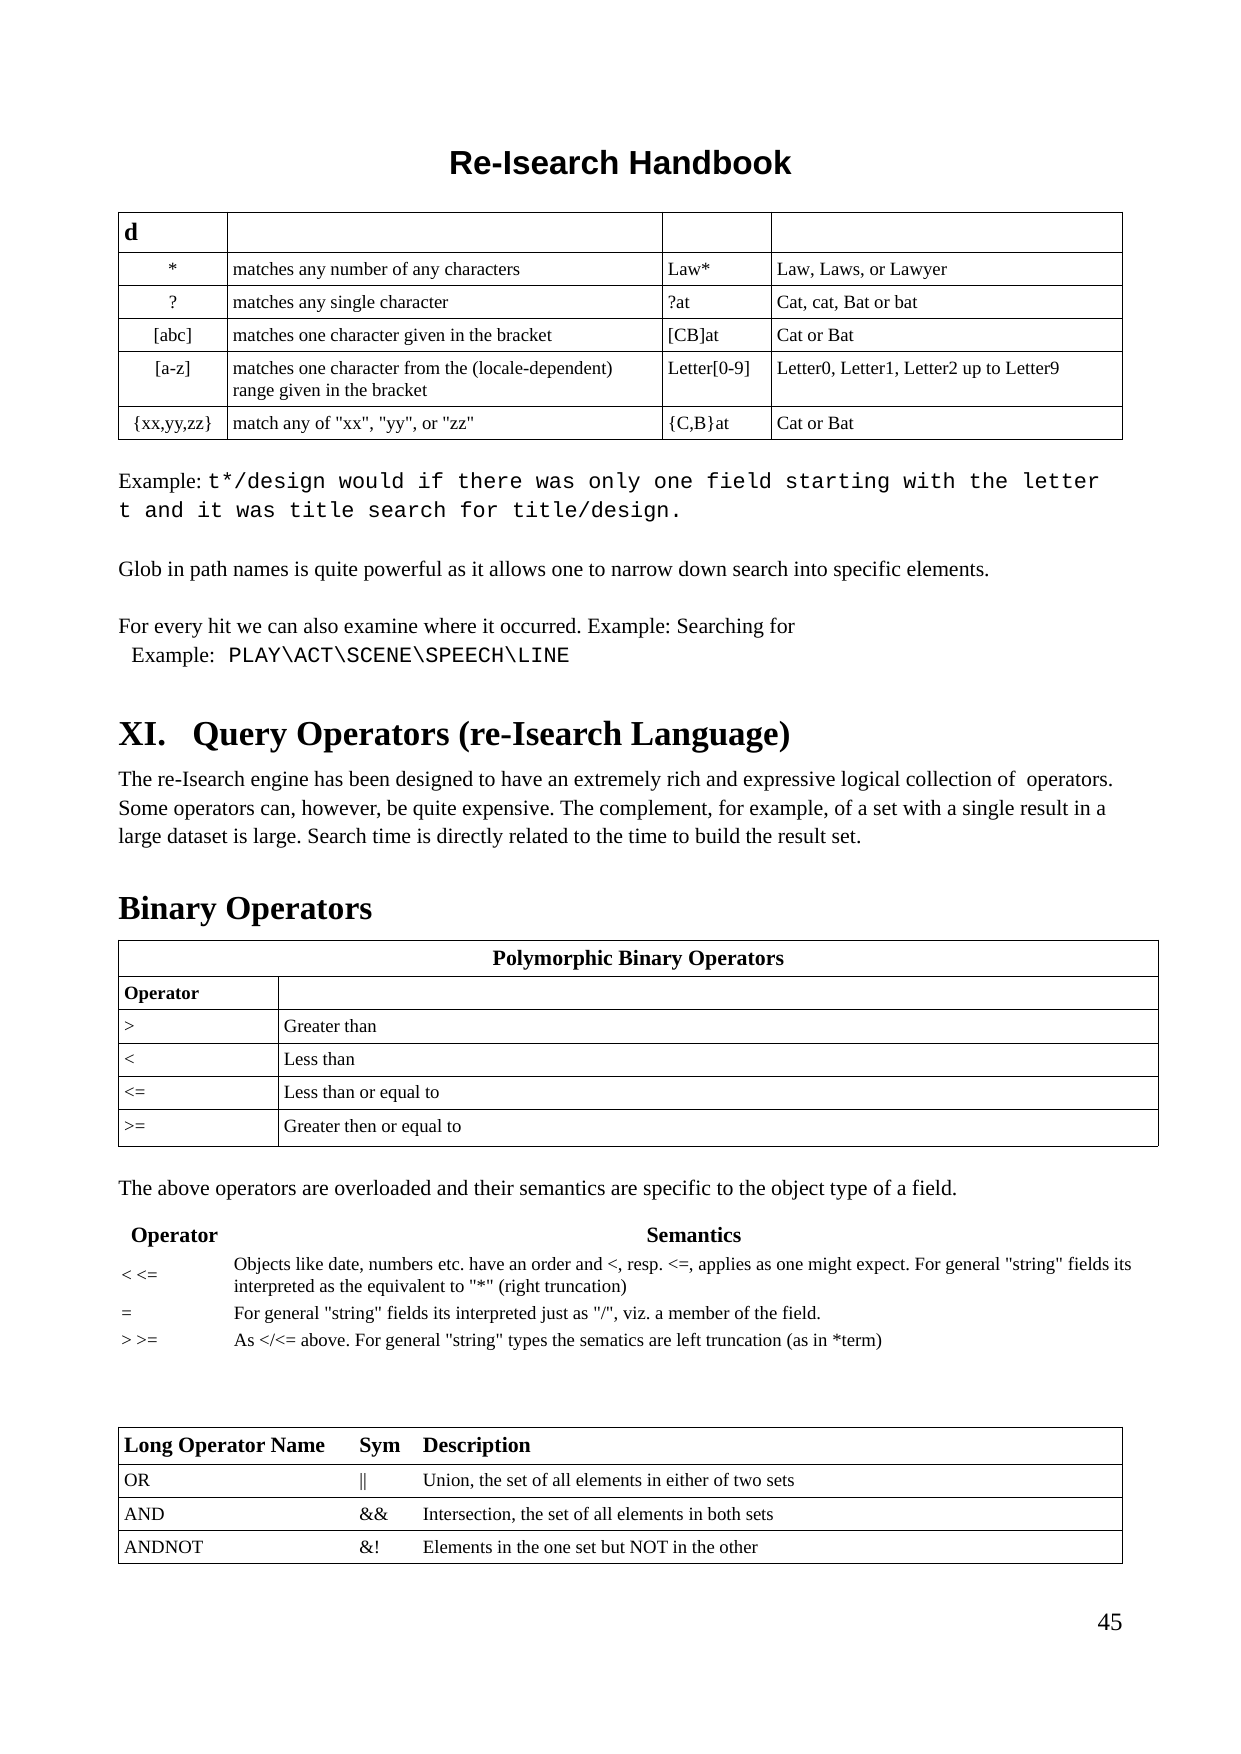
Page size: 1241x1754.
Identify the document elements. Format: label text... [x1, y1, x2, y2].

table_cell Letter0, Letter1, Letter2 up to Letter9 [772, 352, 1122, 406]
table_cell Union, the set of all elements in either of two sets [417, 1465, 1122, 1497]
text Example: t*/design would if there was only one field starting with the letter t and it was title search for title/design. [118, 468, 1122, 523]
table_cell > [119, 1010, 278, 1042]
table_cell <= [119, 1077, 278, 1109]
table_header [228, 213, 662, 252]
table_cell [CB]at [663, 319, 771, 351]
table_cell && [353, 1498, 417, 1530]
table_cell * [119, 253, 227, 285]
table_cell ?at [663, 286, 771, 318]
table_cell || [353, 1465, 417, 1497]
table_cell = [118, 1299, 231, 1326]
table_header [663, 213, 771, 252]
table_header Long Operator Name [119, 1428, 353, 1463]
table_header [772, 213, 1122, 252]
table_header d [119, 213, 227, 252]
table_header Operator [118, 1219, 231, 1250]
table_cell match any of "xx", "yy", or "zz" [228, 407, 662, 439]
table_cell Greater than [279, 1010, 1158, 1042]
table_cell For general "string" fields its interpreted just as "/", viz. a member of the field. [231, 1299, 1157, 1326]
subtitle Binary Operators [118, 888, 1122, 927]
table_cell Elements in the one set but NOT in the other [417, 1531, 1122, 1563]
table_cell Less than [279, 1044, 1158, 1076]
table_cell Law* [663, 253, 771, 285]
table_cell > >= [118, 1326, 231, 1354]
table_cell Cat or Bat [772, 407, 1122, 439]
text Example: PLAY\ACT\SCENE\SPEECH\LINE [118, 642, 1122, 669]
table_cell Cat or Bat [772, 319, 1122, 351]
table_cell matches one character from the (locale-dependent) range given in the bracket [228, 352, 662, 406]
table_cell < [119, 1044, 278, 1076]
table_header Polymorphic Binary Operators [119, 941, 1158, 976]
table_cell [a-z] [119, 352, 227, 406]
table_cell < <= [118, 1250, 231, 1299]
text Glob in path names is quite powerful as it allows one to narrow down search into specific elements. [118, 556, 1122, 581]
table_header Sym [353, 1428, 417, 1463]
table_header Description [417, 1428, 1122, 1463]
table_cell &! [353, 1531, 417, 1563]
table_cell matches any single character [228, 286, 662, 318]
table_cell Less than or equal to [279, 1077, 1158, 1109]
text The above operators are overloaded and their semantics are specific to the object type of a field. [118, 1175, 1122, 1200]
table_header Semantics [231, 1219, 1157, 1250]
table_cell ANDNOT [119, 1531, 353, 1563]
table_cell >= [119, 1110, 278, 1146]
table_cell Greater then or equal to [279, 1110, 1158, 1146]
text For every hit we can also examine where it occurred. Example: Searching for [118, 613, 1122, 638]
table_cell Cat, cat, Bat or bat [772, 286, 1122, 318]
table_cell matches one character given in the bracket [228, 319, 662, 351]
subtitle Query Operators (re-Isearch Language) [118, 713, 1122, 753]
table_cell [279, 977, 1158, 1009]
table_cell {C,B}at [663, 407, 771, 439]
table_cell Intersection, the set of all elements in both sets [417, 1498, 1122, 1530]
text The re-Isearch engine has been designed to have an extremely rich and expressive logical collection of operators. Some operators can, however, be quite expensive. The complement, for example, of a set with a single result in a large dataset is large. Search time is directly related to the time to build the result set. [118, 766, 1122, 849]
table_cell Letter[0-9] [663, 352, 771, 406]
table_cell OR [119, 1465, 353, 1497]
table_cell Objects like date, numbers etc. have an order and <, resp. <=, applies as one might expect. For general "string" fields its interpreted as the equivalent to "*" (right truncation) [231, 1250, 1157, 1299]
table_cell {xx,yy,zz} [119, 407, 227, 439]
table_cell [abc] [119, 319, 227, 351]
table_cell AND [119, 1498, 353, 1530]
table_cell Operator [119, 977, 278, 1009]
table_cell matches any number of any characters [228, 253, 662, 285]
table_cell Law, Laws, or Lawyer [772, 253, 1122, 285]
table_cell ? [119, 286, 227, 318]
table_cell As </<= above. For general "string" types the sematics are left truncation (as in *term) [231, 1326, 1157, 1354]
